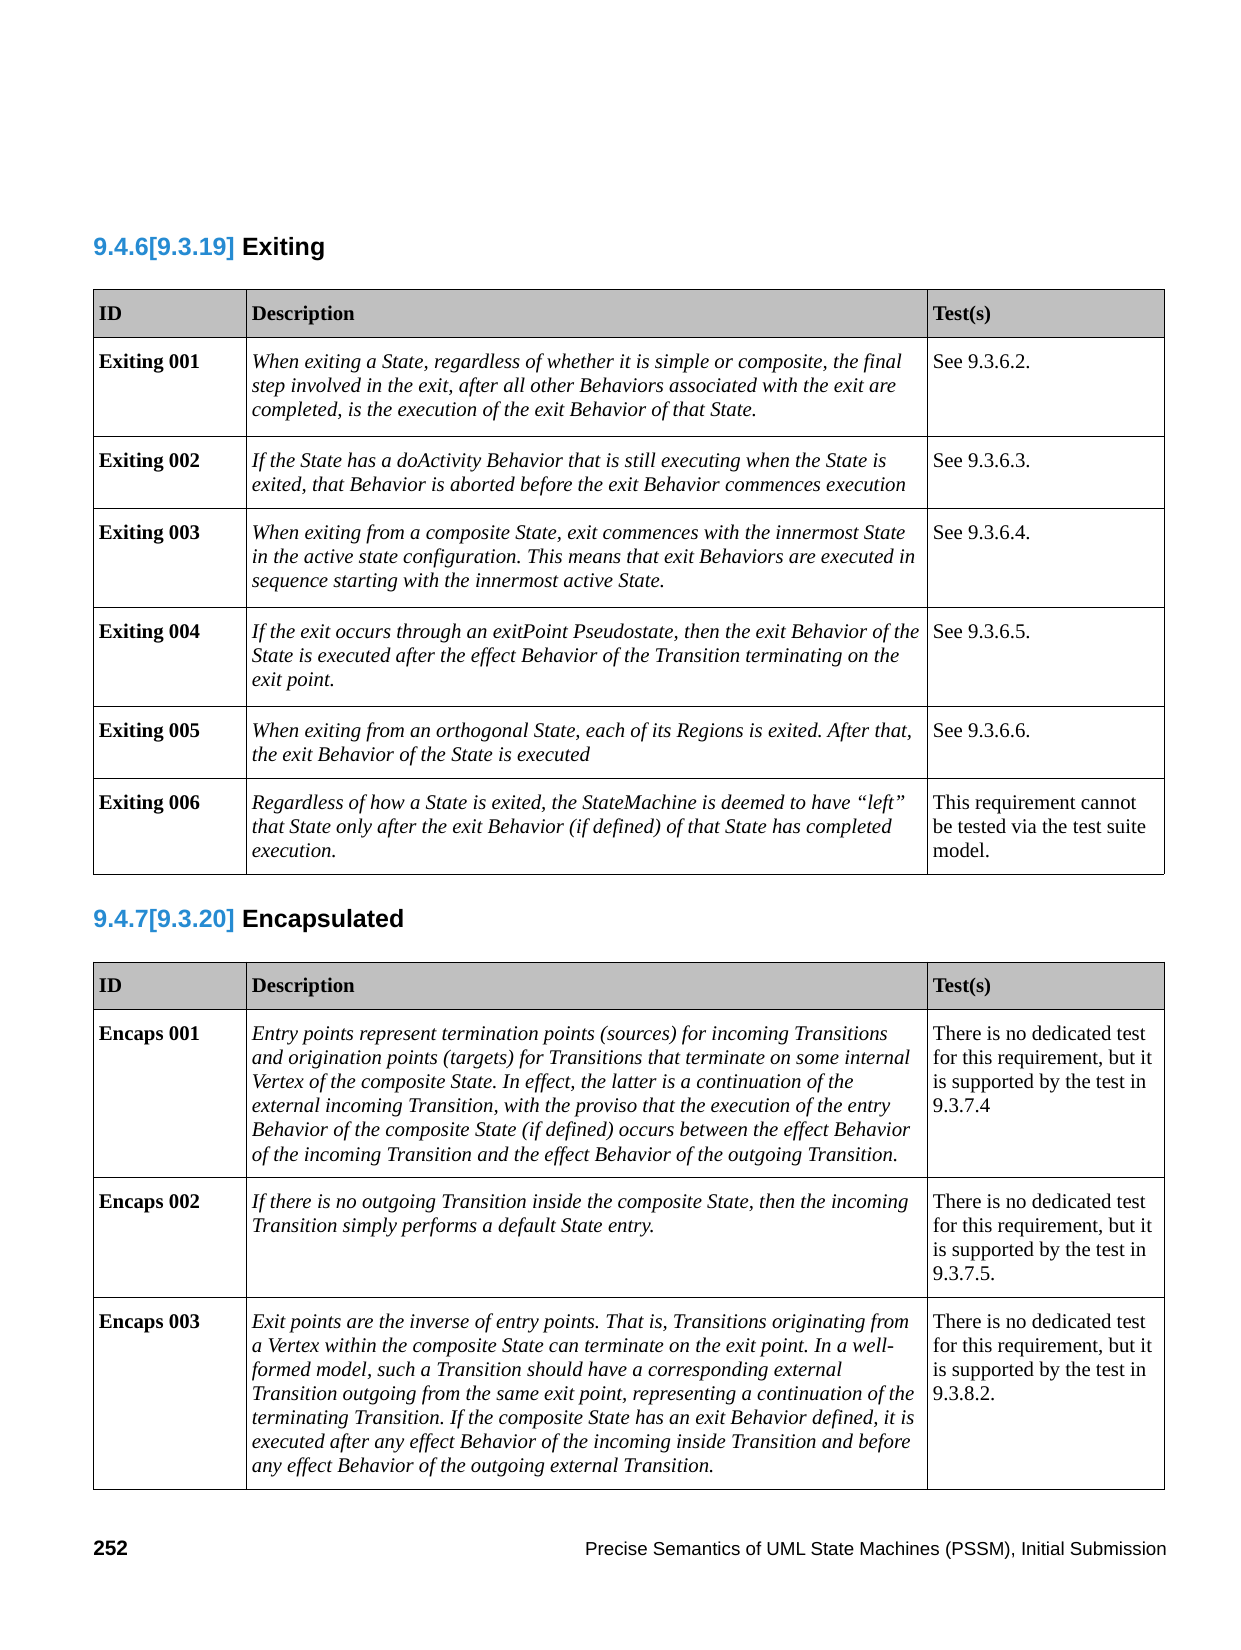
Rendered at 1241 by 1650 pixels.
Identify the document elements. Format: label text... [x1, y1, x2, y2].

table_cell Exiting 001 [94, 338, 246, 436]
table_cell If there is no outgoing Transition inside the composite State, then the incoming Transition simply performs a default State entry. [247, 1178, 927, 1297]
table_cell Exiting 003 [94, 509, 246, 607]
table_cell If the exit occurs through an exitPoint Pseudostate, then the exit Behavior of the State is executed after the effect Behavior of the Transition terminating on the exit point. [247, 608, 927, 706]
table_cell Exit points are the inverse of entry points. That is, Transitions originating from a Vertex within the composite State can terminate on the exit point. In a well-formed model, such a Transition should have a corresponding external Transition outgoing from the same exit point, representing a continuation of the terminating Transition. If the composite State has an exit Behavior defined, it is executed after any effect Behavior of the incoming inside Transition and before any effect Behavior of the outgoing external Transition. [247, 1298, 927, 1489]
table_header Test(s) [928, 963, 1164, 1009]
table_cell Exiting 006 [94, 779, 246, 874]
table_header ID [94, 963, 246, 1009]
subtitle Encapsulated [93, 903, 1164, 932]
table_cell When exiting a State, regardless of whether it is simple or composite, the final step involved in the exit, after all other Behaviors associated with the exit are completed, is the execution of the exit Behavior of that State. [247, 338, 927, 436]
table_cell Encaps 003 [94, 1298, 246, 1489]
table_cell There is no dedicated test for this requirement, but it is supported by the test in 9.3.7.5. [928, 1178, 1164, 1297]
table_cell This requirement cannot be tested via the test suite model. [928, 779, 1164, 874]
table_cell When exiting from a composite State, exit commences with the innermost State in the active state configuration. This means that exit Behaviors are executed in sequence starting with the innermost active State. [247, 509, 927, 607]
subtitle Exiting [93, 231, 1164, 260]
table_cell Encaps 001 [94, 1010, 246, 1177]
table_cell Encaps 002 [94, 1178, 246, 1297]
table_cell See 9.3.6.5. [928, 608, 1164, 706]
table_cell Regardless of how a State is exited, the StateMachine is deemed to have “left” that State only after the exit Behavior (if defined) of that State has completed execution. [247, 779, 927, 874]
table_cell There is no dedicated test for this requirement, but it is supported by the test in 9.3.7.4 [928, 1010, 1164, 1177]
table_header Test(s) [928, 290, 1164, 337]
table_header ID [94, 290, 246, 337]
table_cell See 9.3.6.6. [928, 707, 1164, 778]
table_cell Exiting 005 [94, 707, 246, 778]
table_cell Exiting 002 [94, 437, 246, 508]
table_cell See 9.3.6.3. [928, 437, 1164, 508]
table_cell See 9.3.6.4. [928, 509, 1164, 607]
table_cell If the State has a doActivity Behavior that is still executing when the State is exited, that Behavior is aborted before the exit Behavior commences execution [247, 437, 927, 508]
table_cell Exiting 004 [94, 608, 246, 706]
table_cell There is no dedicated test for this requirement, but it is supported by the test in 9.3.8.2. [928, 1298, 1164, 1489]
table_header Description [247, 290, 927, 337]
table_cell When exiting from an orthogonal State, each of its Regions is exited. After that, the exit Behavior of the State is executed [247, 707, 927, 778]
table_cell Entry points represent termination points (sources) for incoming Transitions and origination points (targets) for Transitions that terminate on some internal Vertex of the composite State. In effect, the latter is a continuation of the external incoming Transition, with the proviso that the execution of the entry Behavior of the composite State (if defined) occurs between the effect Behavior of the incoming Transition and the effect Behavior of the outgoing Transition. [247, 1010, 927, 1177]
table_cell See 9.3.6.2. [928, 338, 1164, 436]
table_header Description [247, 963, 927, 1009]
